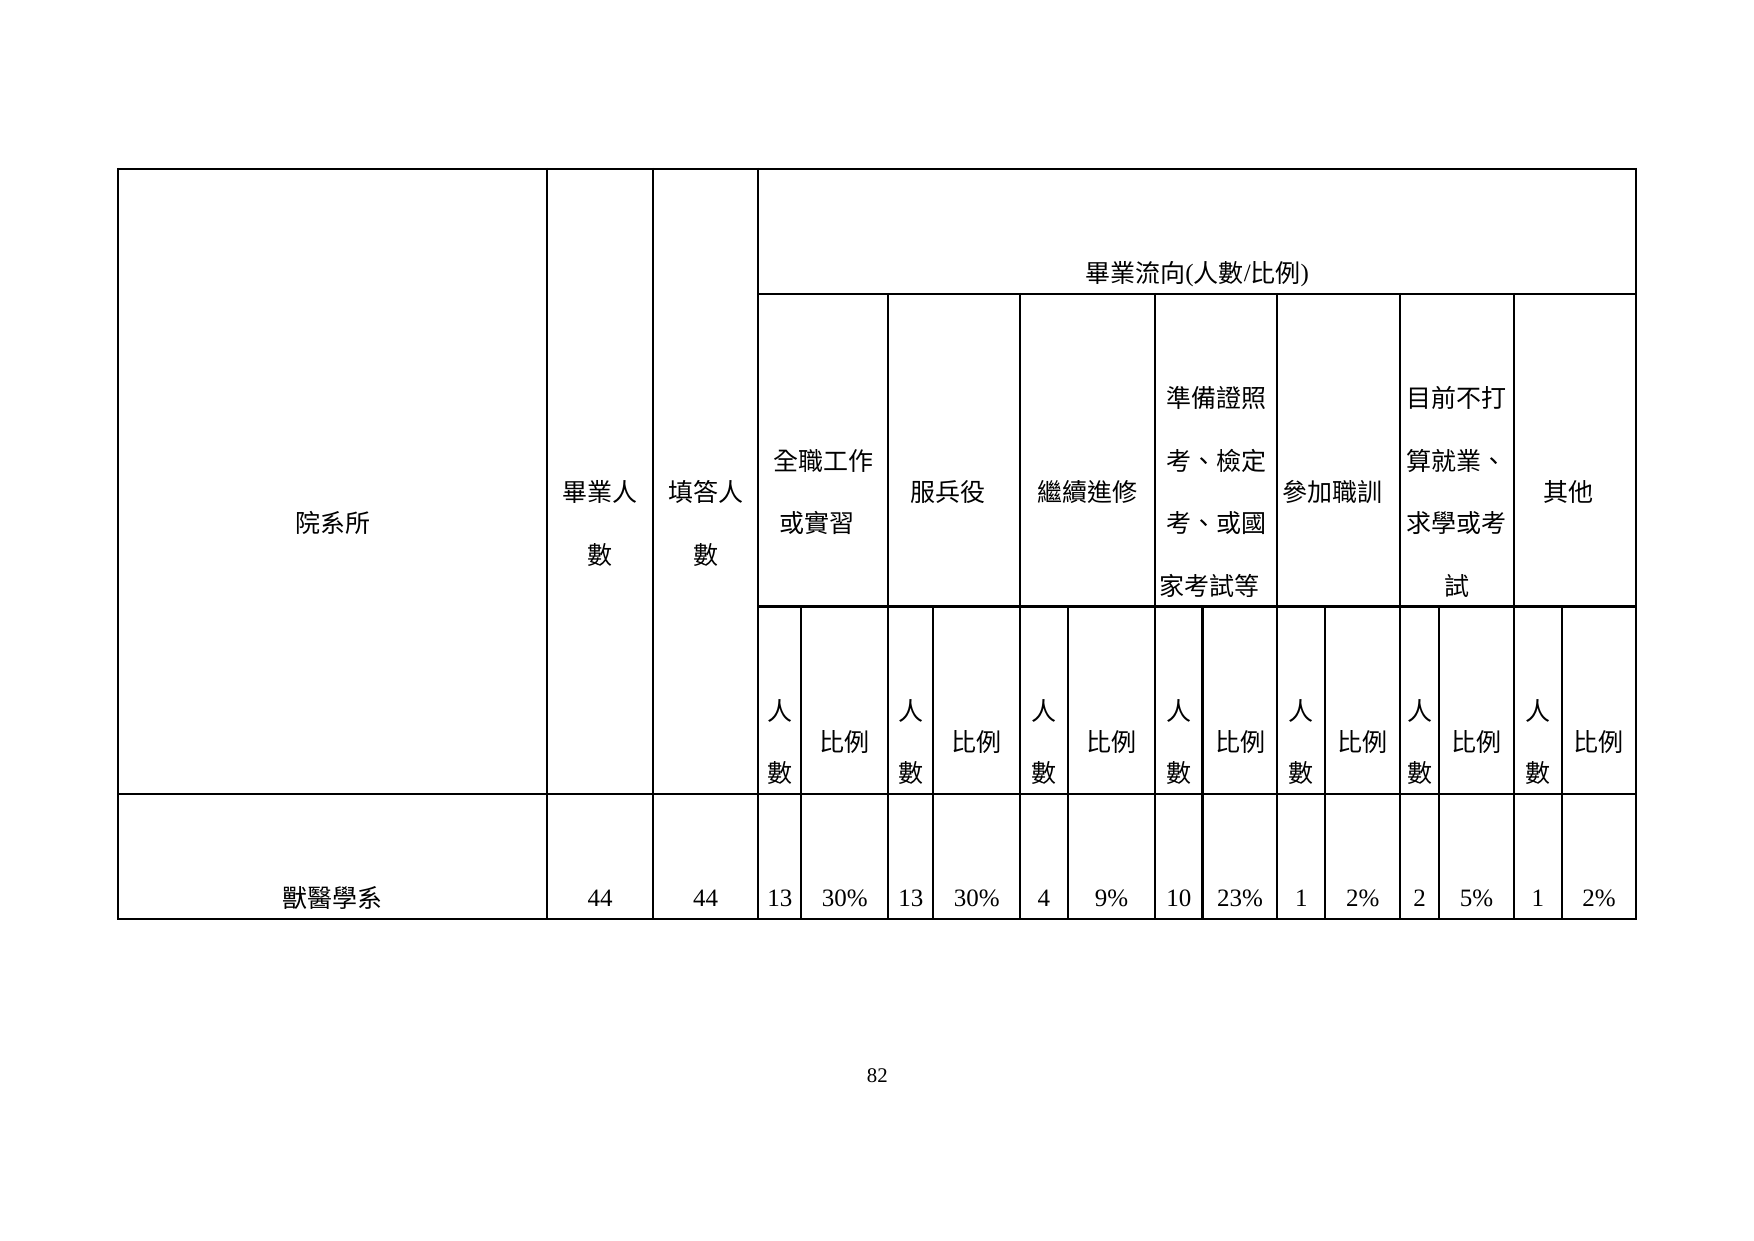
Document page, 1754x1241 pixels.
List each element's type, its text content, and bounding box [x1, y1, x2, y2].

table_cell 全職工作或實習 [759, 295, 887, 605]
table_cell 23% [1204, 795, 1276, 918]
table_cell 人數 [1021, 608, 1067, 793]
table_cell 人數 [1515, 608, 1561, 793]
table_cell 比例 [1563, 608, 1635, 793]
table_cell 比例 [934, 608, 1019, 793]
table_cell 人數 [1156, 608, 1201, 793]
table_cell 人數 [1401, 608, 1438, 793]
table_cell 繼續進修 [1021, 295, 1154, 605]
table_header 院系所 [119, 170, 546, 793]
table_cell 比例 [1326, 608, 1399, 793]
table_cell 獸醫學系 [119, 795, 546, 918]
table_cell 其他 [1515, 295, 1635, 605]
table_cell 30% [802, 795, 887, 918]
table_cell 人數 [889, 608, 932, 793]
table_cell 2% [1563, 795, 1635, 918]
table_cell 比例 [1204, 608, 1276, 793]
table_cell 4 [1021, 795, 1067, 918]
table_header 畢業流向(人數/比例) [759, 170, 1635, 293]
table_cell 人數 [759, 608, 800, 793]
table_cell 1 [1515, 795, 1561, 918]
table_cell 比例 [1440, 608, 1513, 793]
table_header 填答人數 [654, 170, 757, 793]
table_cell 5% [1440, 795, 1513, 918]
table_cell 服兵役 [889, 295, 1019, 605]
table_cell 比例 [1069, 608, 1154, 793]
table_cell 2% [1326, 795, 1399, 918]
table_cell 比例 [802, 608, 887, 793]
table_cell 9% [1069, 795, 1154, 918]
table_cell 44 [654, 795, 757, 918]
table_cell 準備證照考、檢定考、或國家考試等 [1156, 295, 1276, 605]
table_cell 13 [759, 795, 800, 918]
table_cell 30% [934, 795, 1019, 918]
table_cell 44 [548, 795, 652, 918]
table_cell 1 [1278, 795, 1324, 918]
table_cell 參加職訓 [1278, 295, 1399, 605]
table_cell 10 [1156, 795, 1201, 918]
table_cell 2 [1401, 795, 1438, 918]
table_cell 人數 [1278, 608, 1324, 793]
table_cell 目前不打算就業、求學或考試 [1401, 295, 1513, 605]
table_header 畢業人數 [548, 170, 652, 793]
table_cell 13 [889, 795, 932, 918]
